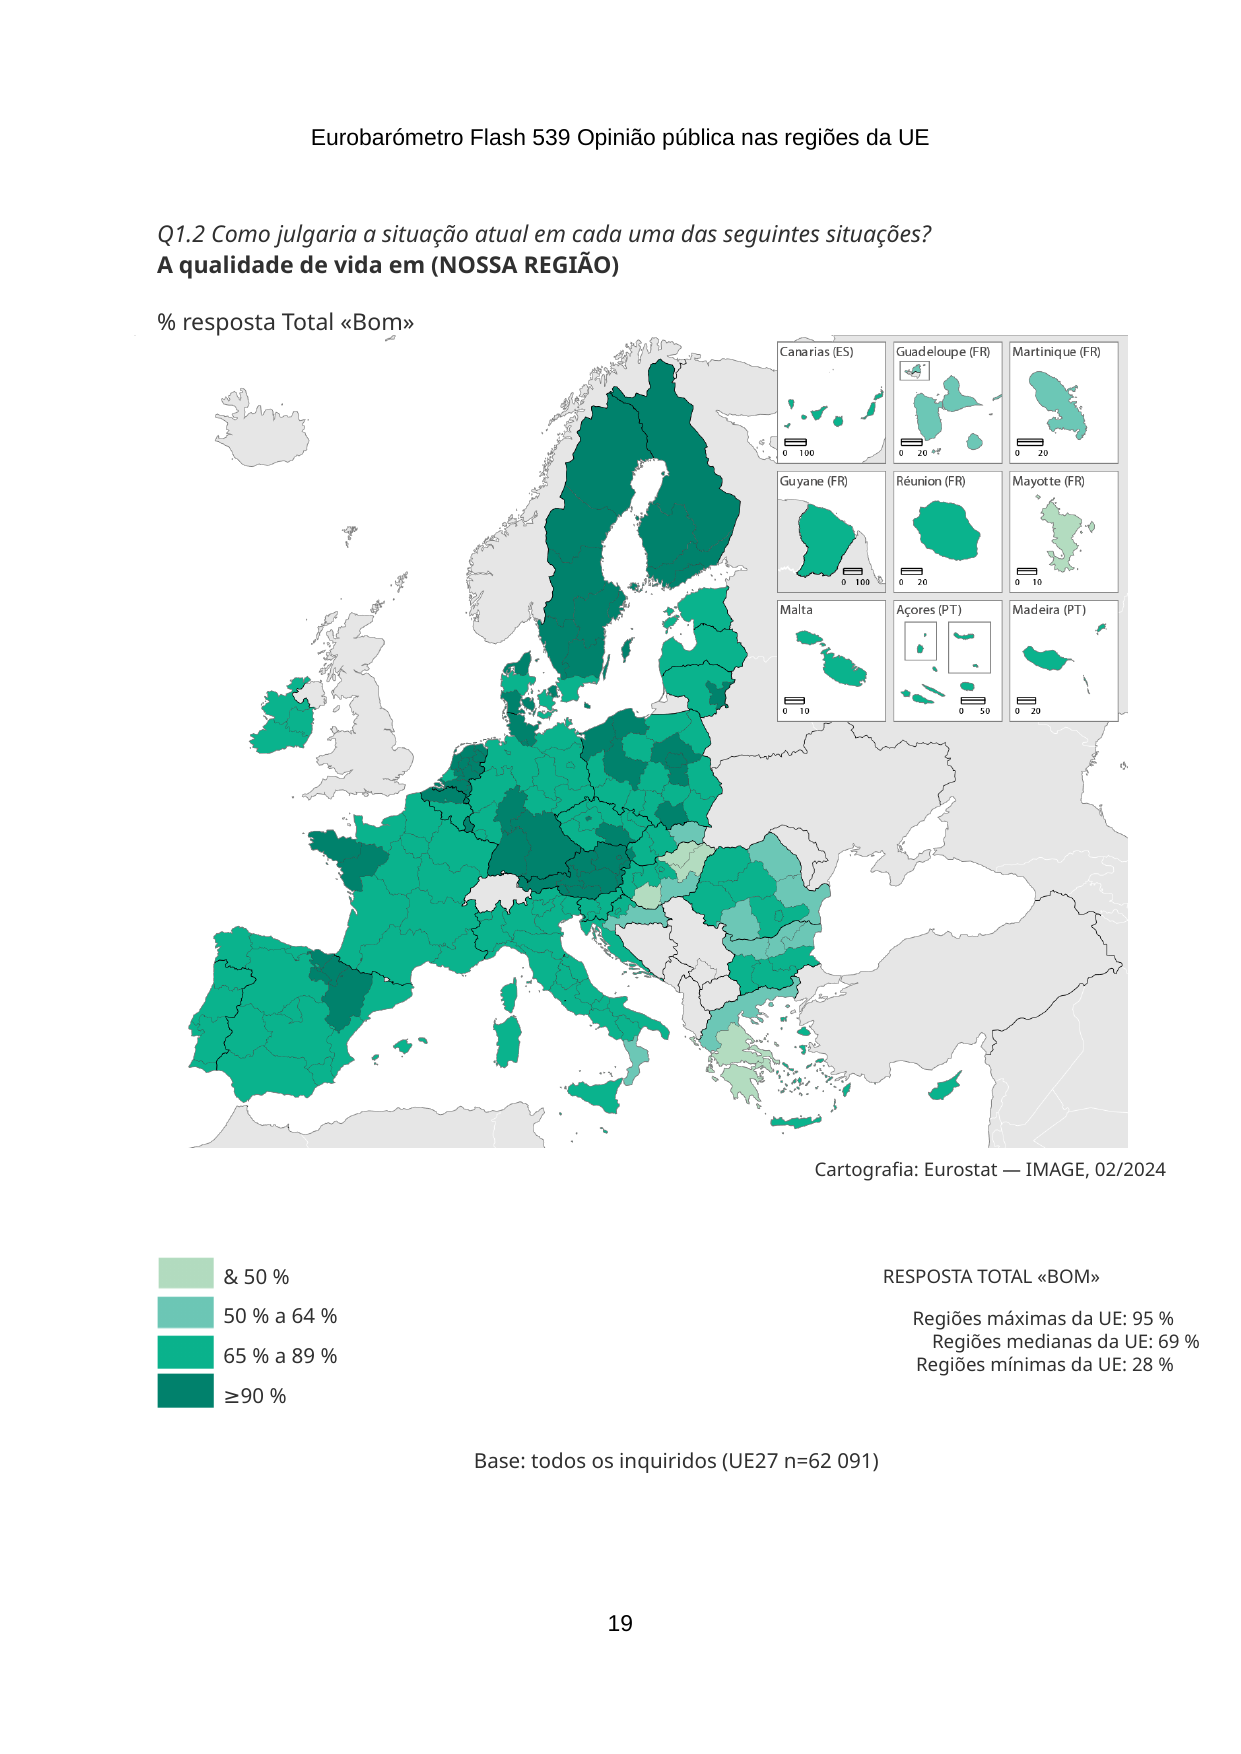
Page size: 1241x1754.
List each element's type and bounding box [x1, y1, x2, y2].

picture [158, 1297, 213, 1329]
picture [158, 1374, 213, 1407]
picture [159, 1258, 213, 1289]
picture [124, 328, 1138, 1156]
picture [158, 1336, 213, 1368]
